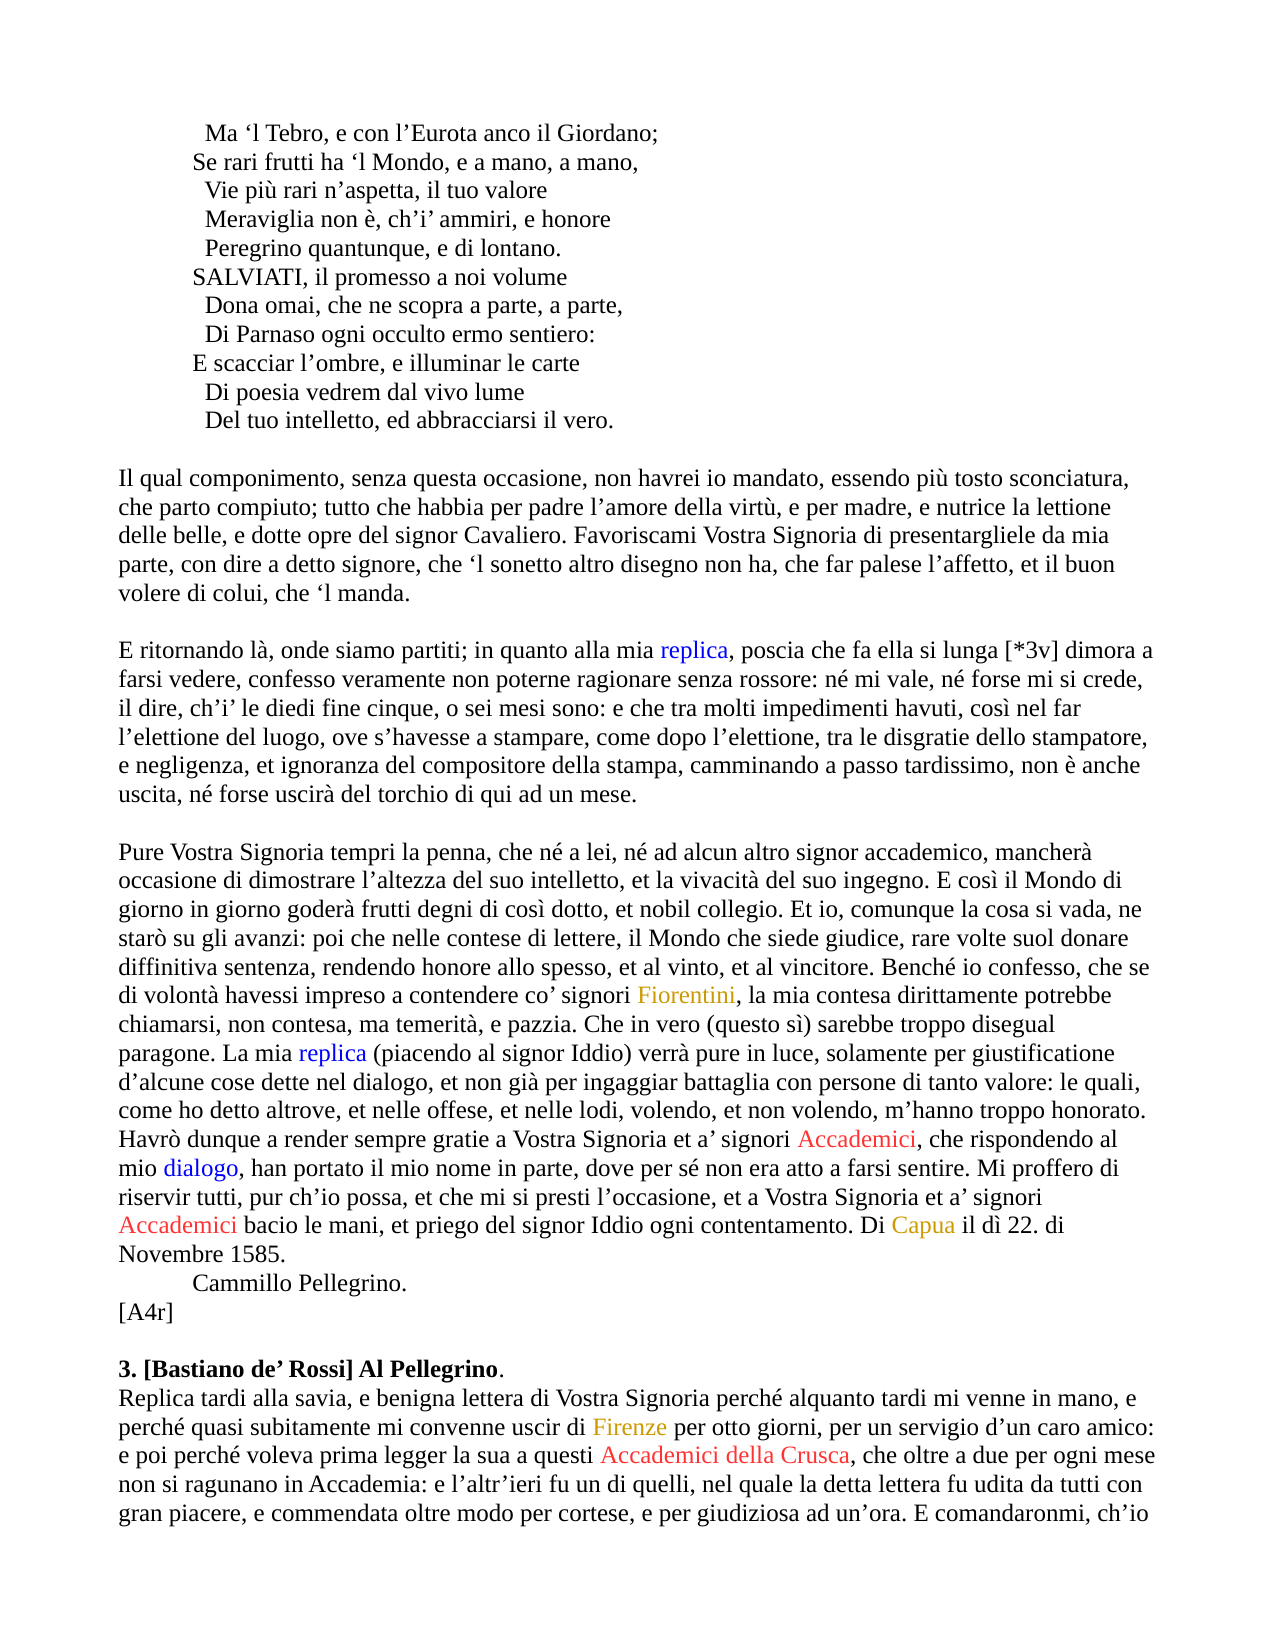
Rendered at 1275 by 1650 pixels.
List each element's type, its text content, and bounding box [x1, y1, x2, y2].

text Meraviglia non è, ch’i’ ammiri, e honore [192, 204, 1157, 233]
text 3. [Bastiano de’ Rossi] Al Pellegrino. [118, 1354, 1157, 1383]
text Cammillo Pellegrino. [118, 1268, 1157, 1297]
text Ma ‘l Tebro, e con l’Eurota anco il Giordano; [192, 118, 1157, 147]
text SALVIATI, il promesso a noi volume [192, 262, 1157, 291]
text Vie più rari n’aspetta, il tuo valore [192, 176, 1157, 204]
text Peregrino quantunque, e di lontano. [192, 233, 1157, 262]
text Se rari frutti ha ‘l Mondo, e a mano, a mano, [192, 147, 1157, 176]
text [A4r] [118, 1297, 1157, 1326]
text E scacciar l’ombre, e illuminar le carte [192, 348, 1157, 377]
text E ritornando là, onde siamo partiti; in quanto alla mia replica, poscia che fa ella si lunga [*3v] dimora a farsi vedere, confesso veramente non poterne ragionare senza rossore: né mi vale, né forse mi si crede, il dire, ch’i’ le diedi fine cinque, o sei mesi sono: e che tra molti impedimenti havuti, così nel far l’elettione del luogo, ove s’havesse a stampare, come dopo l’elettione, tra le disgratie dello stampatore, e negligenza, et ignoranza del compositore della stampa, camminando a passo tardissimo, non è anche uscita, né forse uscirà del torchio di qui ad un mese. [118, 636, 1157, 808]
text Di Parnaso ogni occulto ermo sentiero: [192, 319, 1157, 348]
text Del tuo intelletto, ed abbracciarsi il vero. [192, 406, 1157, 434]
text Il qual componimento, senza questa occasione, non havrei io mandato, essendo più tosto sconciatura, che parto compiuto; tutto che habbia per padre l’amore della virtù, e per madre, e nutrice la lettione delle belle, e dotte opre del signor Cavaliero. Favoriscami Vostra Signoria di presentargliele da mia parte, con dire a detto signore, che ‘l sonetto altro disegno non ha, che far palese l’affetto, et il buon volere di colui, che ‘l manda. [118, 463, 1157, 607]
text Dona omai, che ne scopra a parte, a parte, [192, 291, 1157, 319]
text Di poesia vedrem dal vivo lume [192, 377, 1157, 406]
text Replica tardi alla savia, e benigna lettera di Vostra Signoria perché alquanto tardi mi venne in mano, e perché quasi subitamente mi convenne uscir di Firenze per otto giorni, per un servigio d’un caro amico: e poi perché voleva prima legger la sua a questi Accademici della Crusca, che oltre a due per ogni mese non si ragunano in Accademia: e l’altr’ieri fu un di quelli, nel quale la detta lettera fu udita da tutti con gran piacere, e commendata oltre modo per cortese, e per giudiziosa ad un’ora. E comandaronmi, ch’io [118, 1383, 1157, 1527]
text Pure Vostra Signoria tempri la penna, che né a lei, né ad alcun altro signor accademico, mancherà occasione di dimostrare l’altezza del suo intelletto, et la vivacità del suo ingegno. E così il Mondo di giorno in giorno goderà frutti degni di così dotto, et nobil collegio. Et io, comunque la cosa si vada, ne starò su gli avanzi: poi che nelle contese di lettere, il Mondo che siede giudice, rare volte suol donare diffinitiva sentenza, rendendo honore allo spesso, et al vinto, et al vincitore. Benché io confesso, che se di volontà havessi impreso a contendere co’ signori Fiorentini, la mia contesa dirittamente potrebbe chiamarsi, non contesa, ma temerità, e pazzia. Che in vero (questo sì) sarebbe troppo disegual paragone. La mia replica (piacendo al signor Iddio) verrà pure in luce, solamente per giustificatione d’alcune cose dette nel dialogo, et non già per ingaggiar battaglia con persone di tanto valore: le quali, come ho detto altrove, et nelle offese, et nelle lodi, volendo, et non volendo, m’hanno troppo honorato. Havrò dunque a render sempre gratie a Vostra Signoria et a’ signori Accademici, che rispondendo al mio dialogo, han portato il mio nome in parte, dove per sé non era atto a farsi sentire. Mi proffero di riservir tutti, pur ch’io possa, et che mi si presti l’occasione, et a Vostra Signoria et a’ signori Accademici bacio le mani, et priego del signor Iddio ogni contentamento. Di Capua il dì 22. di Novembre 1585. [118, 837, 1157, 1268]
